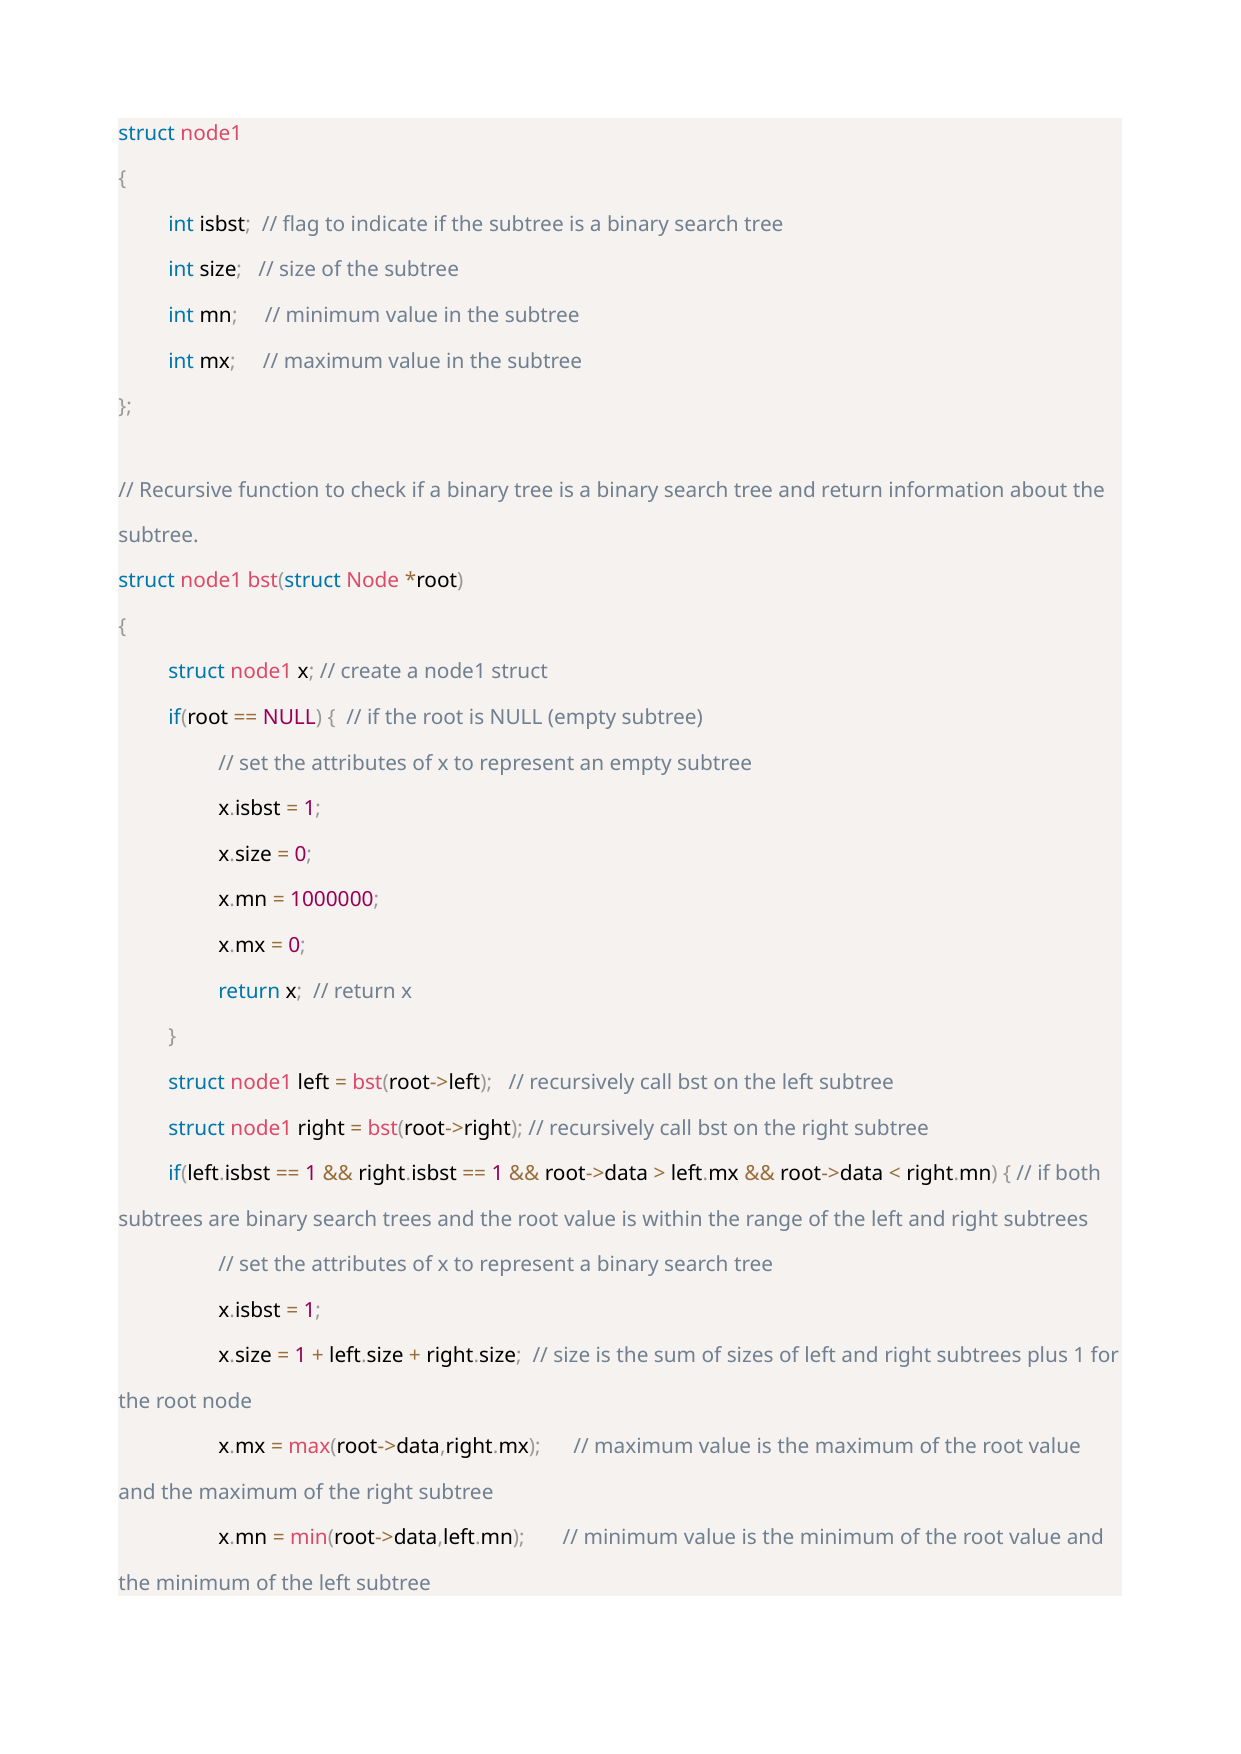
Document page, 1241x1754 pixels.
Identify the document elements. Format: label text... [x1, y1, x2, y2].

text // set the attributes of x to represent a binary search tree [118, 1249, 1122, 1278]
text }; [118, 391, 1122, 420]
text struct node1 x; // create a node1 struct [118, 656, 1122, 685]
text x.mx = max(root->data,right.mx); // maximum value is the maximum of the root value and the maximum of the right subtree [118, 1431, 1122, 1505]
text int size; // size of the subtree [118, 254, 1122, 283]
text } [118, 1021, 1122, 1050]
text // Recursive function to check if a binary tree is a binary search tree and return information about the subtree. [118, 475, 1122, 548]
text struct node1 left = bst(root->left); // recursively call bst on the left subtree [118, 1067, 1122, 1096]
text x.isbst = 1; [118, 1295, 1122, 1323]
text int mx; // maximum value in the subtree [118, 346, 1122, 374]
text x.size = 1 + left.size + right.size; // size is the sum of sizes of left and right subtrees plus 1 for the root node [118, 1340, 1122, 1414]
text struct node1 [118, 118, 1122, 147]
text { [118, 163, 1122, 192]
text if(left.isbst == 1 && right.isbst == 1 && root->data > left.mx && root->data < right.mn) { // if both subtrees are binary search trees and the root value is within the range of the left and right subtrees [118, 1158, 1122, 1232]
text x.mn = 1000000; [118, 884, 1122, 913]
text if(root == NULL) { // if the root is NULL (empty subtree) [118, 702, 1122, 731]
text int isbst; // flag to indicate if the subtree is a binary search tree [118, 209, 1122, 237]
text // set the attributes of x to represent an empty subtree [118, 748, 1122, 776]
text struct node1 bst(struct Node *root) [118, 566, 1122, 594]
text return x; // return x [118, 976, 1122, 1004]
text x.mx = 0; [118, 930, 1122, 959]
text x.isbst = 1; [118, 793, 1122, 822]
text x.mn = min(root->data,left.mn); // minimum value is the minimum of the root value and the minimum of the left subtree [118, 1522, 1122, 1596]
text x.size = 0; [118, 839, 1122, 867]
text { [118, 611, 1122, 639]
text int mn; // minimum value in the subtree [118, 300, 1122, 329]
text struct node1 right = bst(root->right); // recursively call bst on the right subtree [118, 1113, 1122, 1141]
